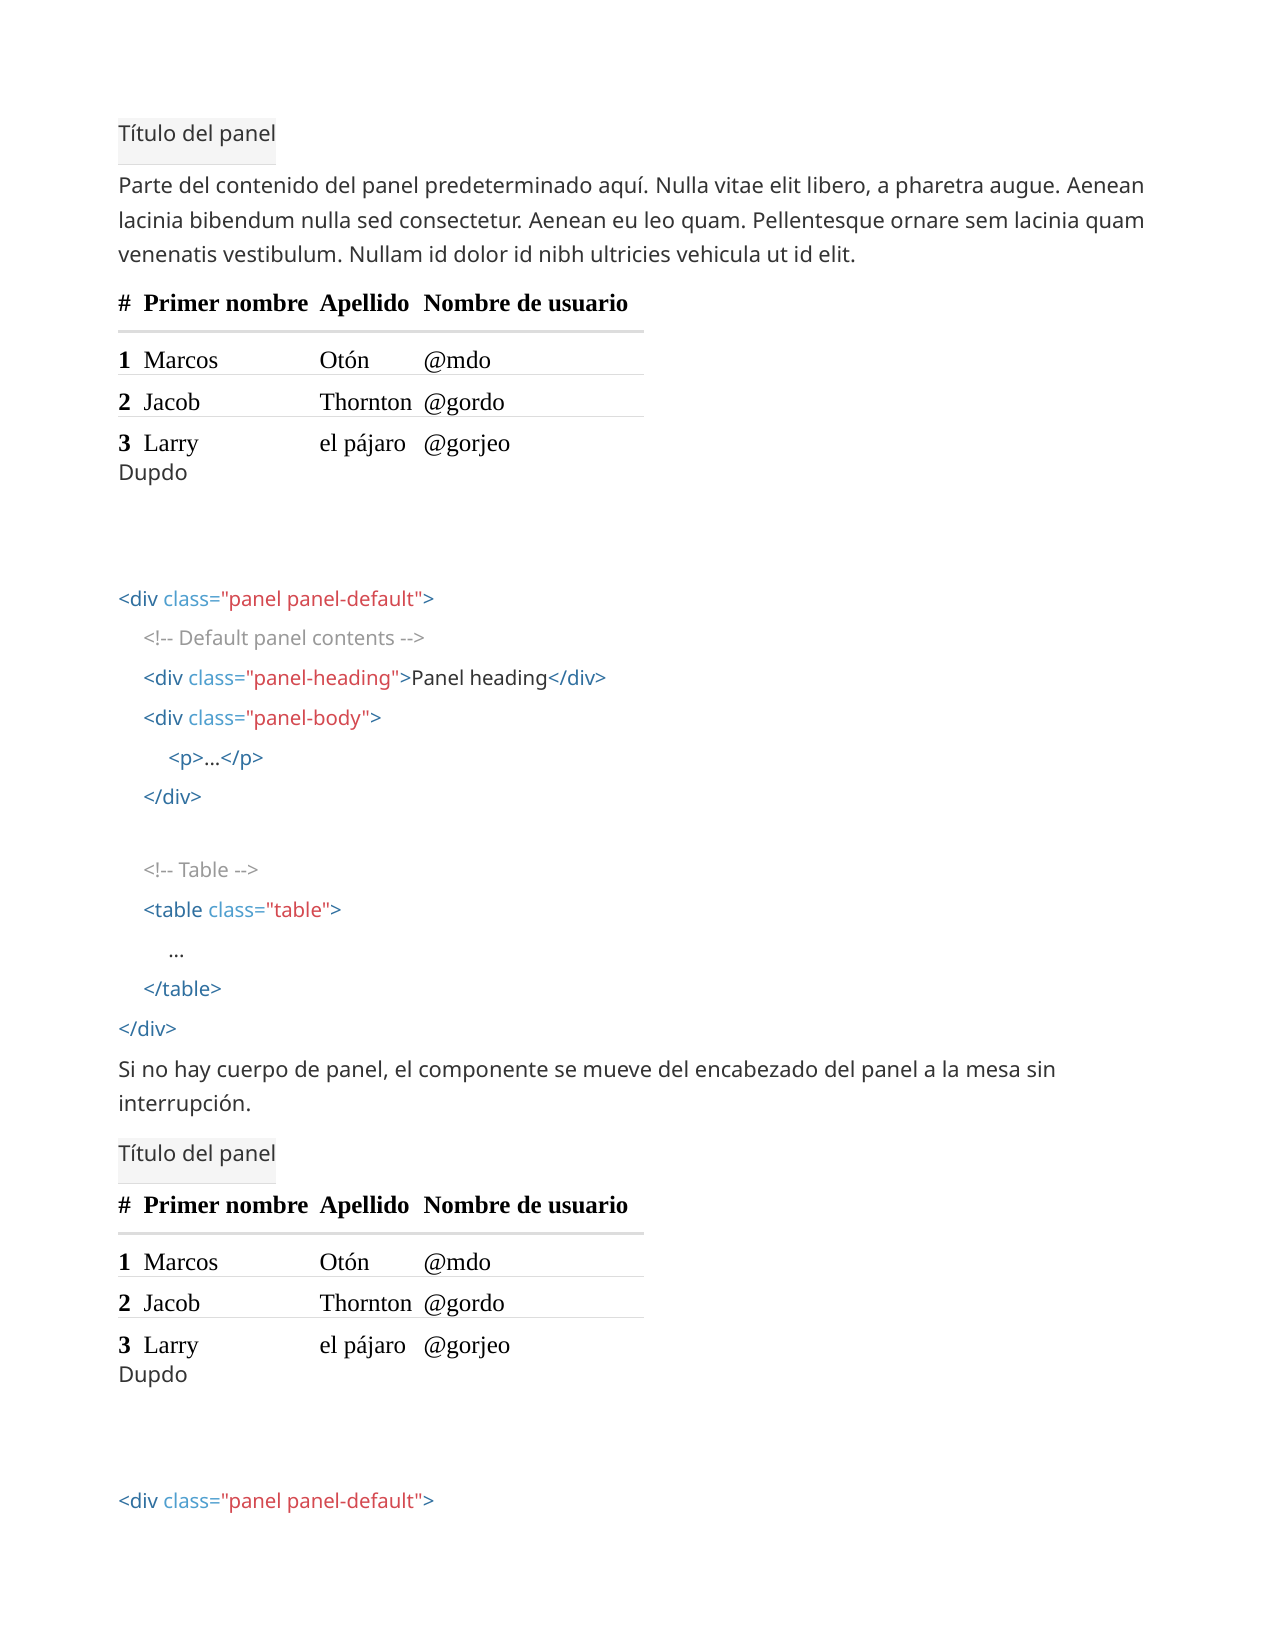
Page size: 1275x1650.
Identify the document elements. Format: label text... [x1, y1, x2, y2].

table_header # [118, 1190, 143, 1232]
text </div> [118, 1015, 1157, 1042]
text </table> [118, 975, 1157, 1003]
table_header Nombre de usuario [423, 1190, 644, 1232]
text <!-- Table --> [118, 856, 1157, 884]
text Título del panel [118, 1138, 1157, 1183]
table_cell Jacob [143, 1277, 319, 1317]
table_header # [118, 289, 143, 330]
table_cell 3 [118, 1318, 143, 1359]
table_cell @gordo [423, 375, 644, 416]
text <div class="panel-heading">Panel heading</div> [118, 664, 1157, 692]
text Dupdo [118, 457, 1157, 487]
table_cell Otón [319, 333, 423, 374]
table_cell 3 [118, 417, 143, 457]
table_cell 1 [118, 333, 143, 374]
text Dupdo [118, 1359, 1157, 1388]
table_cell Jacob [143, 375, 319, 416]
table_cell el pájaro [319, 417, 423, 457]
table_cell Marcos [143, 1235, 319, 1276]
table_header Primer nombre [143, 289, 319, 330]
table_header Apellido [319, 1190, 423, 1232]
table_header Nombre de usuario [423, 289, 644, 330]
text Parte del contenido del panel predeterminado aquí. Nulla vitae elit libero, a pharetra augue. Aenean lacinia bibendum nulla sed consectetur. Aenean eu leo ​​quam. Pellentesque ornare sem lacinia quam venenatis vestibulum. Nullam id dolor id nibh ultricies vehicula ut id elit. [118, 170, 1157, 268]
table_cell @mdo [423, 1235, 644, 1276]
table_header Primer nombre [143, 1190, 319, 1232]
text <!-- Default panel contents --> [118, 624, 1157, 652]
table_cell Otón [319, 1235, 423, 1276]
text </div> [118, 783, 1157, 811]
text Si no hay cuerpo de panel, el componente se mueve del encabezado del panel a la mesa sin interrupción. [118, 1054, 1157, 1118]
table_cell Thornton [319, 1277, 423, 1317]
table_cell Larry [143, 1318, 319, 1359]
table_cell @gorjeo [423, 417, 644, 457]
table_cell @gordo [423, 1277, 644, 1317]
text ... [118, 935, 1157, 963]
text <div class="panel panel-default"> [118, 585, 1157, 612]
text <p>...</p> [118, 743, 1157, 771]
table_cell el pájaro [319, 1318, 423, 1359]
table_cell 2 [118, 1277, 143, 1317]
table_cell Thornton [319, 375, 423, 416]
text <div class="panel-body"> [118, 703, 1157, 731]
table_cell 1 [118, 1235, 143, 1276]
table_header Apellido [319, 289, 423, 330]
table_cell @gorjeo [423, 1318, 644, 1359]
text Título del panel [118, 118, 1157, 164]
table_cell Marcos [143, 333, 319, 374]
table_cell Larry [143, 417, 319, 457]
table_cell @mdo [423, 333, 644, 374]
text <table class="table"> [118, 896, 1157, 924]
text <div class="panel panel-default"> [118, 1487, 1157, 1514]
table_cell 2 [118, 375, 143, 416]
